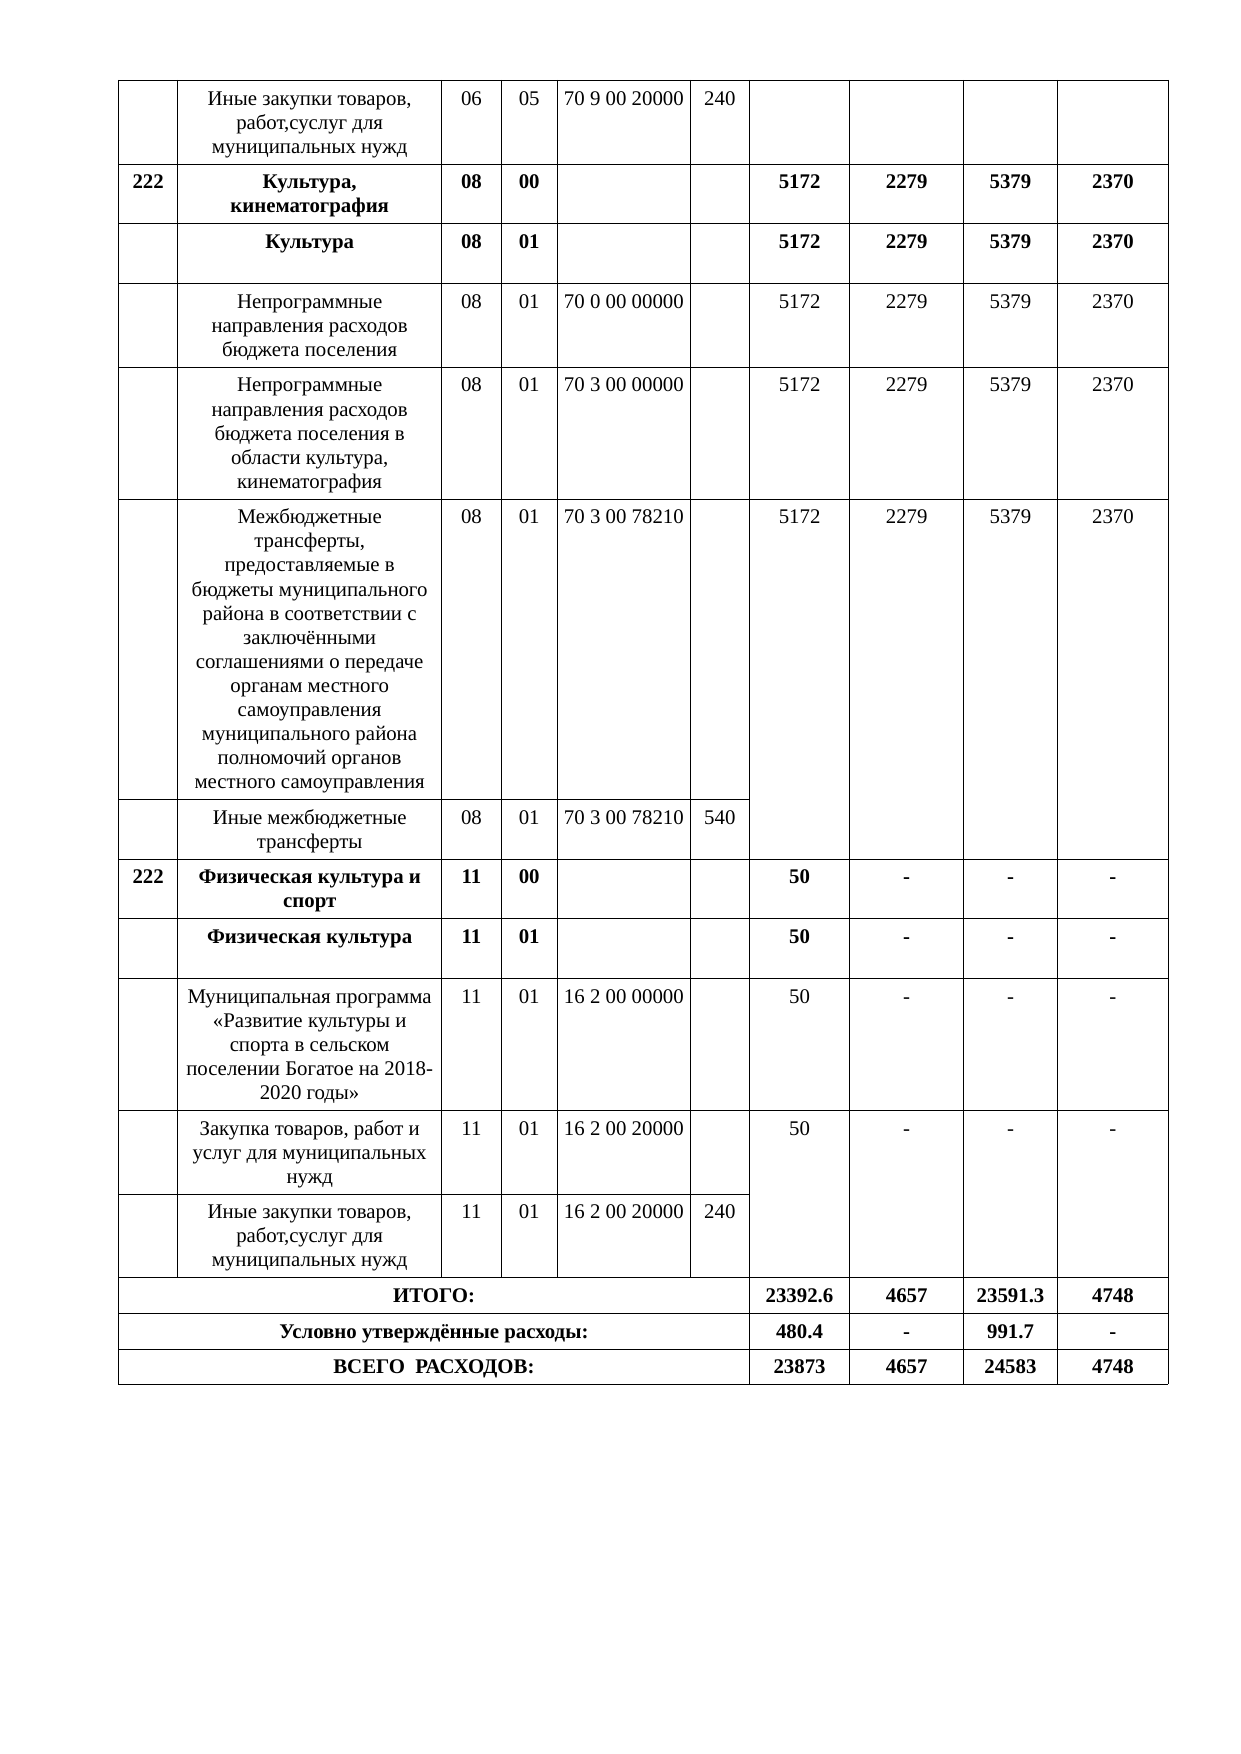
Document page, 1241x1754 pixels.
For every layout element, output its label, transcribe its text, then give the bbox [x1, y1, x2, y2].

table_cell 222 [119, 860, 177, 918]
table_cell 2370 [1058, 165, 1168, 223]
table_cell 5172 [750, 224, 849, 283]
table_cell 5379 [964, 500, 1057, 858]
table_cell - [964, 1111, 1057, 1277]
table_cell Муниципальная программа «Развитие культуры и спорта в сельском поселении Богатое на 2018-2020 годы» [178, 979, 441, 1110]
table_cell 01 [502, 800, 557, 858]
table_cell 4657 [850, 1350, 963, 1384]
table_cell 5172 [750, 368, 849, 498]
table_cell 2370 [1058, 500, 1168, 858]
table_cell 2370 [1058, 284, 1168, 367]
table_cell [691, 224, 749, 283]
table_cell Иные межбюджетные трансферты [178, 800, 441, 858]
table_cell 01 [502, 500, 557, 799]
table_cell [119, 919, 177, 978]
table_cell 2279 [850, 224, 963, 283]
table_cell [691, 860, 749, 918]
table_cell 01 [502, 1195, 557, 1277]
table_cell 01 [502, 284, 557, 367]
table_cell 11 [442, 1111, 501, 1193]
table_cell 4748 [1058, 1278, 1168, 1313]
table_cell 2279 [850, 368, 963, 498]
table_cell 50 [750, 919, 849, 978]
table_cell 4748 [1058, 1350, 1168, 1384]
table_cell 08 [442, 284, 501, 367]
table_cell 50 [750, 1111, 849, 1277]
table_cell 01 [502, 224, 557, 283]
table_cell 08 [442, 500, 501, 799]
table_cell 2279 [850, 165, 963, 223]
table_cell ВСЕГО РАСХОДОВ: [119, 1350, 749, 1384]
table_cell Непрограммные направления расходов бюджета поселения в области культура, кинематография [178, 368, 441, 498]
table_cell [691, 919, 749, 978]
table_cell [119, 1111, 177, 1193]
table_cell - [850, 860, 963, 918]
table_cell Физическая культура и спорт [178, 860, 441, 918]
table_cell Культура [178, 224, 441, 283]
table_cell [119, 500, 177, 799]
table_cell Условно утверждённые расходы: [119, 1314, 749, 1348]
table_cell 00 [502, 165, 557, 223]
table_cell - [850, 1111, 963, 1277]
table_cell [119, 800, 177, 858]
table_cell - [1058, 81, 1168, 163]
table_cell 00 [502, 860, 557, 918]
table_cell 01 [502, 919, 557, 978]
table_cell 5379 [964, 368, 1057, 498]
table_cell - [850, 979, 963, 1110]
table_cell Иные закупки товаров, работ,суслуг для муниципальных нужд [178, 1195, 441, 1277]
table_cell 240 [691, 1195, 749, 1277]
table_cell - [850, 81, 963, 163]
table_cell 4657 [850, 1278, 963, 1313]
table_cell ИТОГО: [119, 1278, 749, 1313]
table_cell 01 [502, 368, 557, 498]
table_cell [558, 919, 690, 978]
table_cell - [1058, 1111, 1168, 1277]
table_cell 2370 [1058, 368, 1168, 498]
table_cell [691, 165, 749, 223]
table_cell 06 [442, 81, 501, 163]
table_cell 5172 [750, 165, 849, 223]
table_cell [691, 284, 749, 367]
table_cell 08 [442, 165, 501, 223]
table_cell 23591,3 [964, 1278, 1057, 1313]
table_cell [119, 979, 177, 1110]
table_cell 08 [442, 800, 501, 858]
table_cell - [850, 1314, 963, 1348]
table_cell 5379 [964, 284, 1057, 367]
table_cell [119, 368, 177, 498]
table_cell 240 [691, 81, 749, 163]
table_cell 16 2 00 00000 [558, 979, 690, 1110]
table_cell Культура, кинематография [178, 165, 441, 223]
table_cell - [1058, 1314, 1168, 1348]
table_cell - [1058, 919, 1168, 978]
table_cell 222 [119, 165, 177, 223]
table_cell 16 2 00 20000 [558, 1111, 690, 1193]
table_cell 2370 [1058, 224, 1168, 283]
table_cell [558, 860, 690, 918]
table_cell 480,4 [750, 1314, 849, 1348]
table_cell 11 [442, 979, 501, 1110]
table_cell - [1058, 979, 1168, 1110]
table_cell Непрограммные направления расходов бюджета поселения [178, 284, 441, 367]
table_cell 70 3 00 00000 [558, 368, 690, 498]
table_cell 23873 [750, 1350, 849, 1384]
table_cell 5172 [750, 500, 849, 858]
table_cell 70 3 00 78210 [558, 800, 690, 858]
table_cell 70 3 00 78210 [558, 500, 690, 799]
table_cell 5172 [750, 284, 849, 367]
table_cell [691, 368, 749, 498]
table_cell 24583 [964, 1350, 1057, 1384]
table_cell 50 [750, 860, 849, 918]
table_cell [964, 81, 1057, 163]
table_cell [119, 81, 177, 163]
table_cell 70 0 00 00000 [558, 284, 690, 367]
table_cell 5379 [964, 165, 1057, 223]
table_cell [558, 224, 690, 283]
table_cell Межбюджетные трансферты, предоставляемые в бюджеты муниципального района в соответствии с заключёнными соглашениями о передаче органам местного самоуправления муниципального района полномочий органов местного самоуправления [178, 500, 441, 799]
table_cell Иные закупки товаров, работ,суслуг для муниципальных нужд [178, 81, 441, 163]
table_cell 23392,6 [750, 1278, 849, 1313]
table_cell Закупка товаров, работ и услуг для муниципальных нужд [178, 1111, 441, 1193]
table_cell - [1058, 860, 1168, 918]
table_cell [558, 165, 690, 223]
table_cell [119, 1195, 177, 1277]
table_cell [691, 979, 749, 1110]
table_cell 01 [502, 979, 557, 1110]
table_cell [691, 500, 749, 799]
table_cell 11 [442, 1195, 501, 1277]
table_cell 70 9 00 20000 [558, 81, 690, 163]
table_cell 11 [442, 919, 501, 978]
table_cell [119, 224, 177, 283]
table_cell - [850, 919, 963, 978]
table_cell 08 [442, 224, 501, 283]
table_cell - [964, 979, 1057, 1110]
table_cell 991,7 [964, 1314, 1057, 1348]
table_cell - [964, 919, 1057, 978]
table_cell 5379 [964, 224, 1057, 283]
table_cell - [964, 860, 1057, 918]
table_cell [119, 284, 177, 367]
table_cell Физическая культура [178, 919, 441, 978]
table_cell 2279 [850, 500, 963, 858]
table_cell [691, 1111, 749, 1193]
table_cell 08 [442, 368, 501, 498]
table_cell 2279 [850, 284, 963, 367]
table_cell 11 [442, 860, 501, 918]
table_cell - [750, 81, 849, 163]
table_cell 50 [750, 979, 849, 1110]
table_cell 05 [502, 81, 557, 163]
table_cell 16 2 00 20000 [558, 1195, 690, 1277]
table_cell 01 [502, 1111, 557, 1193]
table_cell 540 [691, 800, 749, 858]
